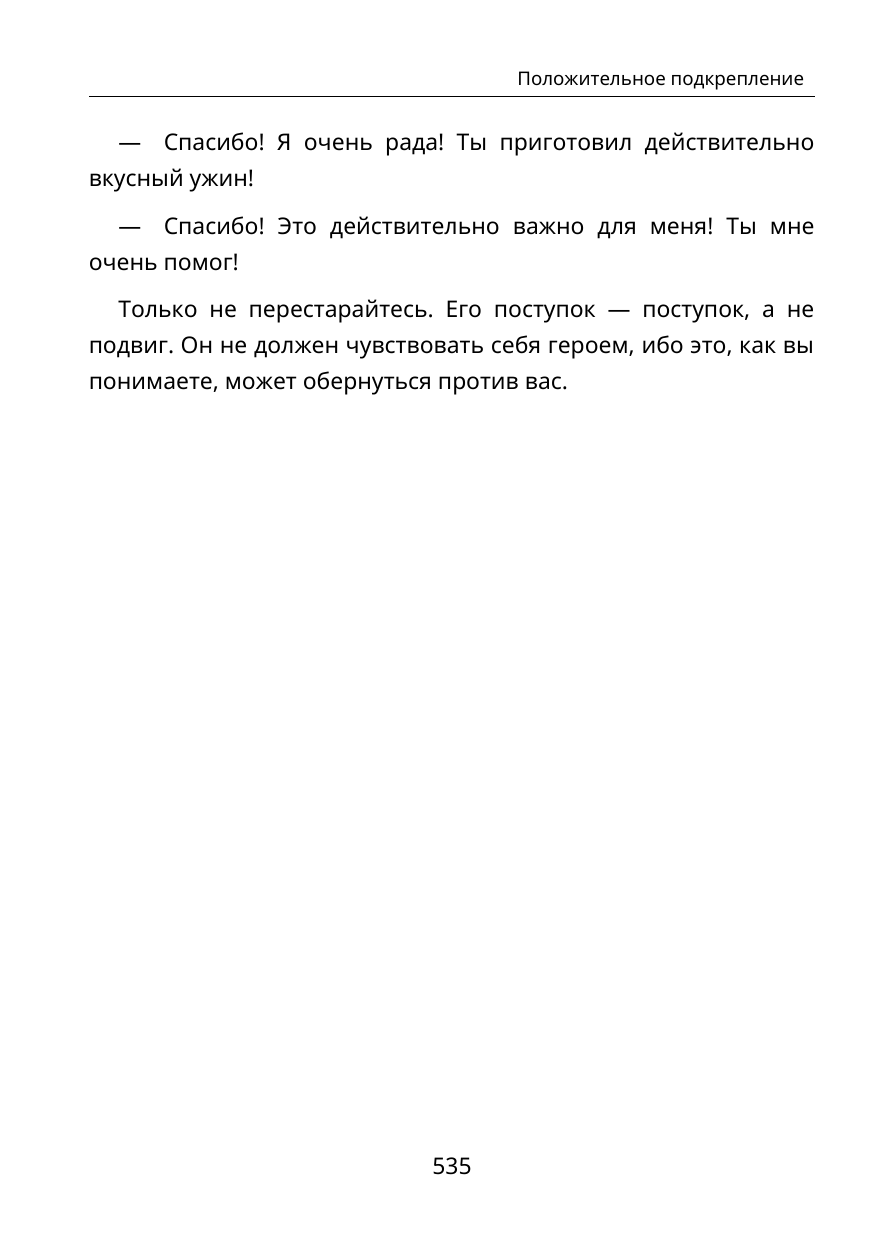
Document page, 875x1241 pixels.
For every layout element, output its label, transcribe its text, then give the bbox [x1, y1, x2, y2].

list Спасибо! Это действительно важно для меня! Ты мне очень помог! [88, 210, 815, 277]
text Только не перестарайтесь. Его поступок — поступок, а не подвиг. Он не должен чувствовать себя героем, ибо это, как вы понимаете, может обернуться против вас. [88, 293, 815, 396]
list Спасибо! Я очень рада! Ты приготовил действительно вкусный ужин! [88, 126, 815, 193]
